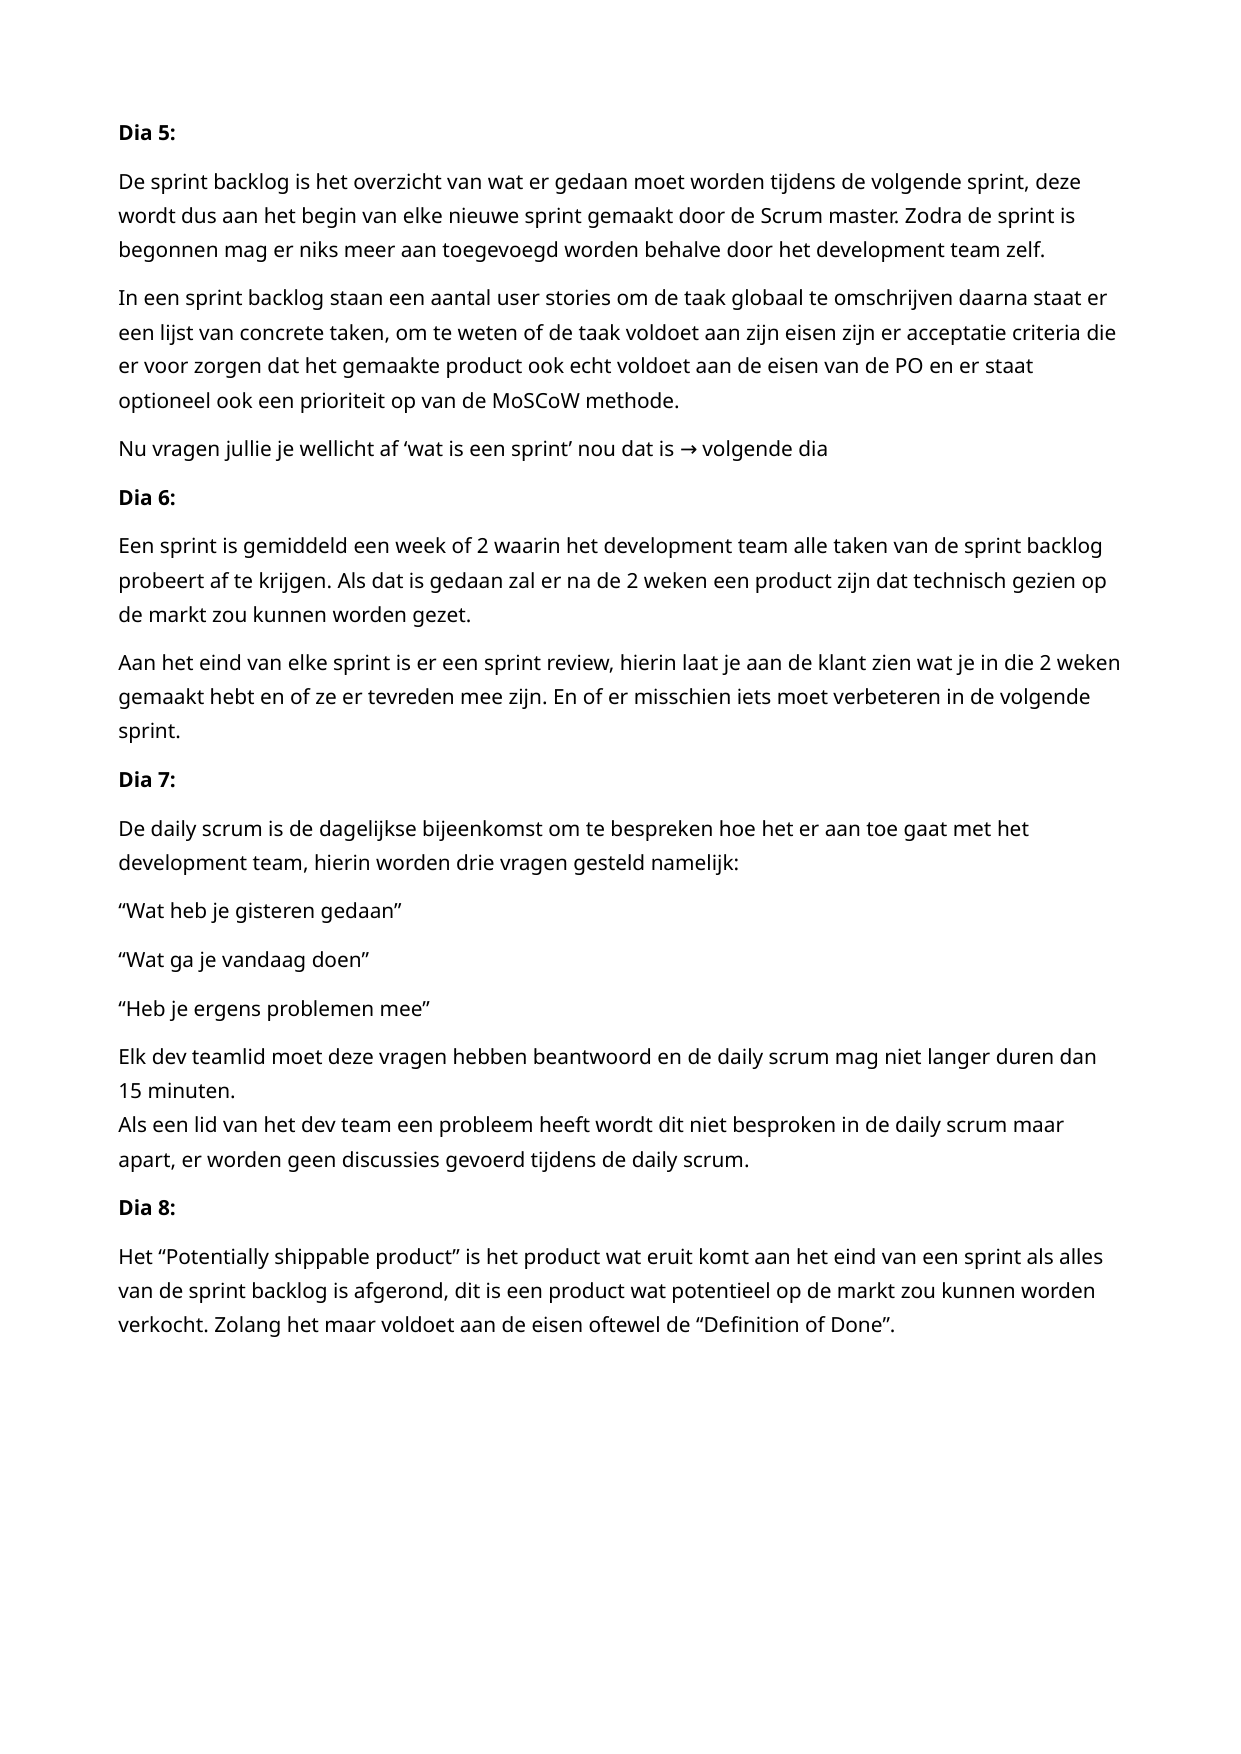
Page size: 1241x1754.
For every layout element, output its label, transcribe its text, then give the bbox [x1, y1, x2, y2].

text Dia 6: [118, 483, 1122, 511]
text Aan het eind van elke sprint is er een sprint review, hierin laat je aan de klant zien wat je in die 2 weken gemaakt hebt en of ze er tevreden mee zijn. En of er misschien iets moet verbeteren in de volgende sprint. [118, 648, 1122, 745]
text Het “Potentially shippable product” is het product wat eruit komt aan het eind van een sprint als alles van de sprint backlog is afgerond, dit is een product wat potentieel op de markt zou kunnen worden verkocht. Zolang het maar voldoet aan de eisen oftewel de “Definition of Done”. [118, 1242, 1122, 1338]
text Dia 7: [118, 765, 1122, 794]
text “Heb je ergens problemen mee” [118, 994, 1122, 1022]
text Een sprint is gemiddeld een week of 2 waarin het development team alle taken van de sprint backlog probeert af te krijgen. Als dat is gedaan zal er na de 2 weken een product zijn dat technisch gezien op de markt zou kunnen worden gezet. [118, 532, 1122, 628]
text De daily scrum is de dagelijkse bijeenkomst om te bespreken hoe het er aan toe gaat met het development team, hierin worden drie vragen gesteld namelijk: [118, 814, 1122, 876]
text “Wat heb je gisteren gedaan” [118, 897, 1122, 925]
text Elk dev teamlid moet deze vragen hebben beantwoord en de daily scrum mag niet langer duren dan 15 minuten. Als een lid van het dev team een probleem heeft wordt dit niet besproken in de daily scrum maar apart, er worden geen discussies gevoerd tijdens de daily scrum. [118, 1042, 1122, 1173]
text Nu vragen jullie je wellicht af ‘wat is een sprint’ nou dat is → volgende dia [118, 434, 1122, 463]
text Dia 5: [118, 118, 1122, 147]
text “Wat ga je vandaag doen” [118, 945, 1122, 974]
text De sprint backlog is het overzicht van wat er gedaan moet worden tijdens de volgende sprint, deze wordt dus aan het begin van elke nieuwe sprint gemaakt door de Scrum master. Zodra de sprint is begonnen mag er niks meer aan toegevoegd worden behalve door het development team zelf. [118, 167, 1122, 263]
text In een sprint backlog staan een aantal user stories om de taak globaal te omschrijven daarna staat er een lijst van concrete taken, om te weten of de taak voldoet aan zijn eisen zijn er acceptatie criteria die er voor zorgen dat het gemaakte product ook echt voldoet aan de eisen van de PO en er staat optioneel ook een prioriteit op van de MoSCoW methode. [118, 283, 1122, 414]
text Dia 8: [118, 1193, 1122, 1222]
